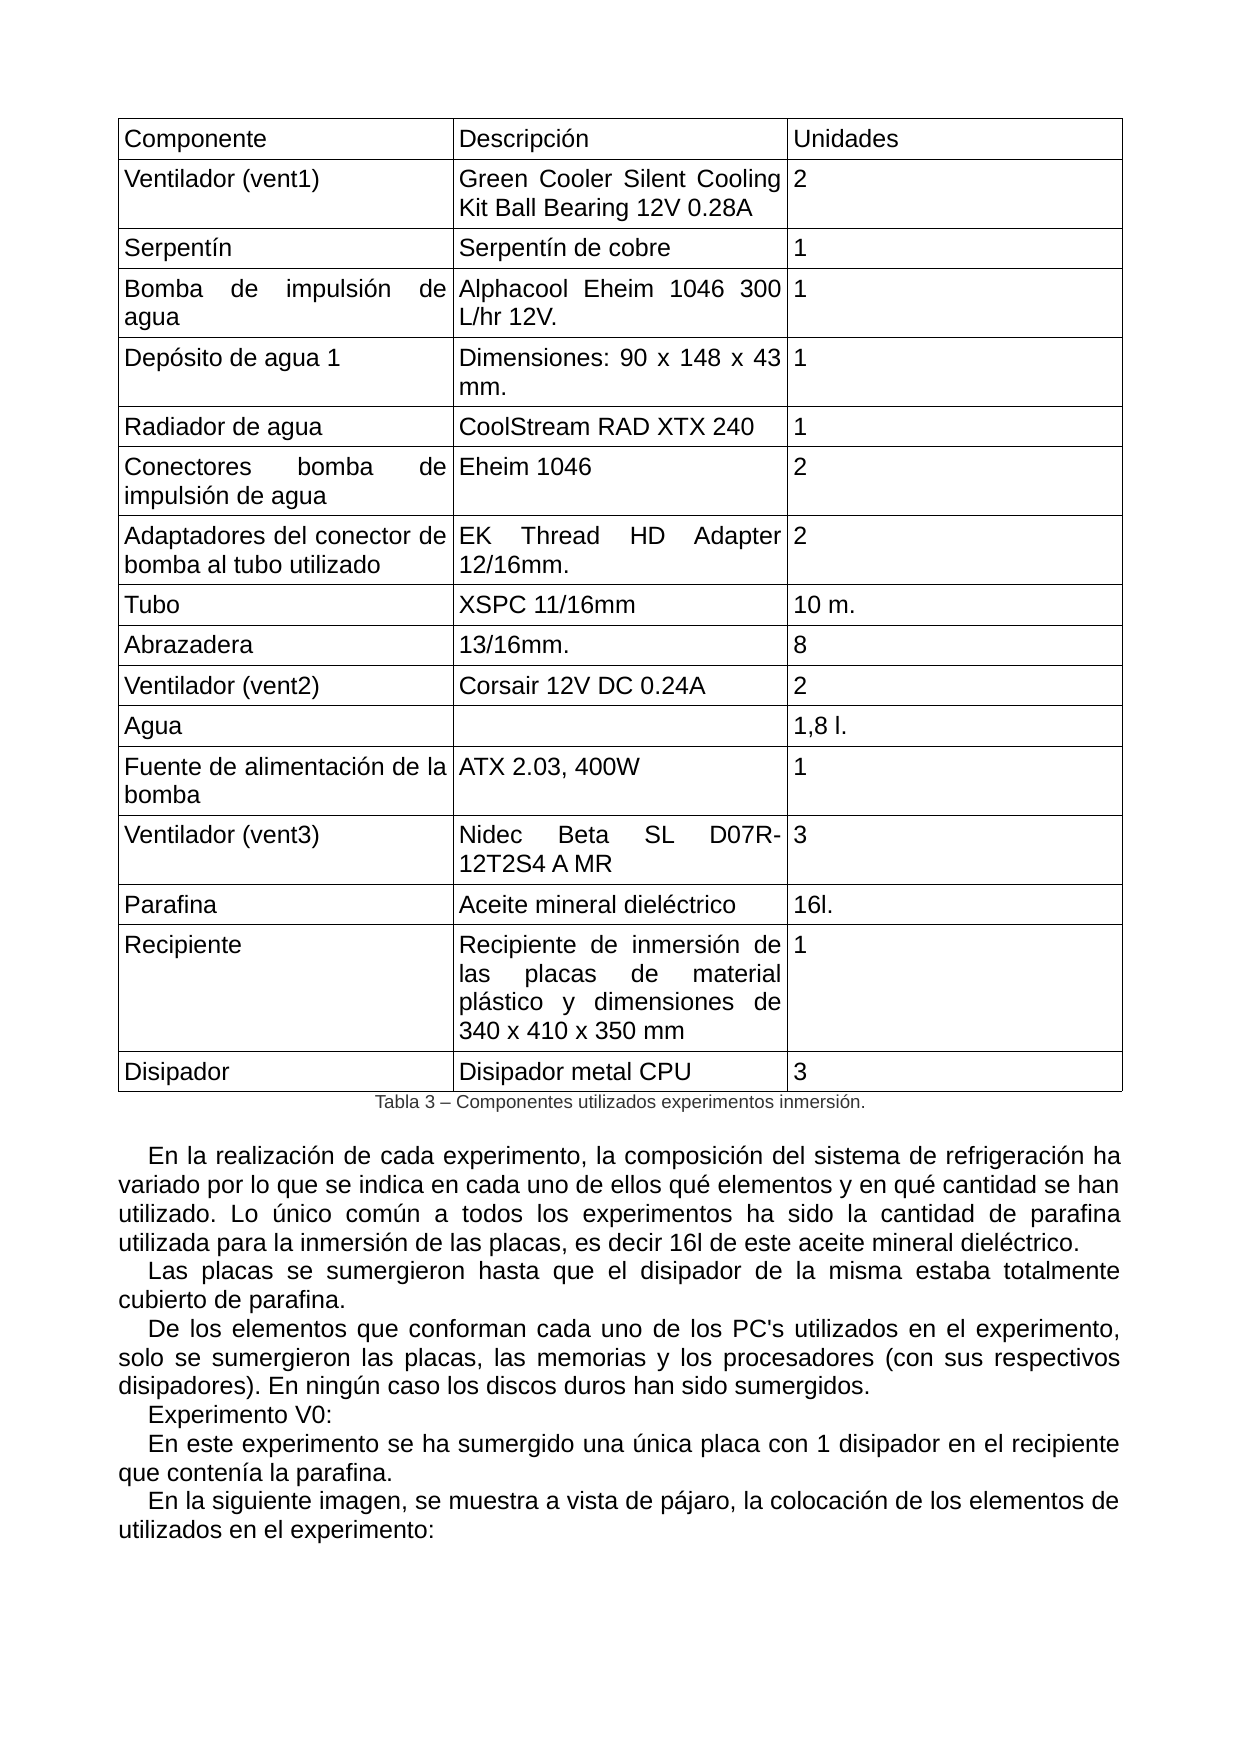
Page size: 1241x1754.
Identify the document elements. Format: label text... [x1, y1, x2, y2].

table_header Descripción [454, 119, 787, 158]
table_cell 2 [788, 516, 1122, 584]
table_cell Recipiente de inmersión de las placas de material plástico y dimensiones de 340 x 410 x 350 mm [454, 925, 787, 1051]
table_cell Aceite mineral dieléctrico [454, 885, 787, 924]
table_cell Depósito de agua 1 [119, 338, 453, 406]
table_cell Conectores bomba de impulsión de agua [119, 447, 453, 515]
table_cell 2 [788, 160, 1122, 227]
text En este experimento se ha sumergido una única placa con 1 disipador en el recipiente que contenía la parafina. [118, 1429, 1122, 1486]
table_cell Recipiente [119, 925, 453, 1051]
table_cell 1 [788, 269, 1122, 337]
table_cell Tubo [119, 585, 453, 625]
table_cell 10 m. [788, 585, 1122, 625]
table_cell 1 [788, 407, 1122, 446]
table_cell Adaptadores del conector de bomba al tubo utilizado [119, 516, 453, 584]
table_cell 2 [788, 447, 1122, 515]
table_cell 8 [788, 626, 1122, 665]
table_cell Bomba de impulsión de agua [119, 269, 453, 337]
table_cell ATX 2.03, 400W [454, 747, 787, 815]
table_cell 1 [788, 925, 1122, 1051]
table_cell Disipador [119, 1052, 453, 1091]
text De los elementos que conforman cada uno de los PC's utilizados en el experimento, solo se sumergieron las placas, las memorias y los procesadores (con sus respectivos disipadores). En ningún caso los discos duros han sido sumergidos. [118, 1314, 1122, 1400]
table_cell Serpentín de cobre [454, 229, 787, 268]
table_cell Eheim 1046 [454, 447, 787, 515]
table_cell XSPC 11/16mm [454, 585, 787, 625]
table_cell 13/16mm. [454, 626, 787, 665]
table_cell Dimensiones: 90 x 148 x 43 mm. [454, 338, 787, 406]
text En la realización de cada experimento, la composición del sistema de refrigeración ha variado por lo que se indica en cada uno de ellos qué elementos y en qué cantidad se han utilizado. Lo único común a todos los experimentos ha sido la cantidad de parafina utilizada para la inmersión de las placas, es decir 16l de este aceite mineral dieléctrico. [118, 1141, 1122, 1256]
text Experimento V0: [118, 1400, 1122, 1429]
text Tabla 3 – Componentes utilizados experimentos inmersión. [118, 1092, 1122, 1113]
table_cell EK Thread HD Adapter 12/16mm. [454, 516, 787, 584]
table_cell 1 [788, 229, 1122, 268]
table_cell Ventilador (vent2) [119, 666, 453, 705]
table_cell Parafina [119, 885, 453, 924]
table_cell [454, 706, 787, 746]
table_cell 1 [788, 747, 1122, 815]
table_cell 1,8 l. [788, 706, 1122, 746]
table_cell Disipador metal CPU [454, 1052, 787, 1091]
table_cell CoolStream RAD XTX 240 [454, 407, 787, 446]
table_cell 2 [788, 666, 1122, 705]
text Las placas se sumergieron hasta que el disipador de la misma estaba totalmente cubierto de parafina. [118, 1256, 1122, 1314]
table_cell Agua [119, 706, 453, 746]
table_cell 3 [788, 816, 1122, 884]
table_cell Abrazadera [119, 626, 453, 665]
table_cell 16l. [788, 885, 1122, 924]
table_cell Ventilador (vent3) [119, 816, 453, 884]
table_cell Fuente de alimentación de la bomba [119, 747, 453, 815]
table_cell 1 [788, 338, 1122, 406]
table_header Unidades [788, 119, 1122, 158]
text En la siguiente imagen, se muestra a vista de pájaro, la colocación de los elementos de utilizados en el experimento: [118, 1486, 1122, 1544]
table_header Componente [119, 119, 453, 158]
table_cell Serpentín [119, 229, 453, 268]
table_cell Alphacool Eheim 1046 300 L/hr 12V. [454, 269, 787, 337]
table_cell Ventilador (vent1) [119, 160, 453, 227]
table_cell 3 [788, 1052, 1122, 1091]
table_cell Nidec Beta SL D07R-12T2S4 A MR [454, 816, 787, 884]
table_cell Green Cooler Silent Cooling Kit Ball Bearing 12V 0.28A [454, 160, 787, 227]
table_cell Radiador de agua [119, 407, 453, 446]
table_cell Corsair 12V DC 0.24A [454, 666, 787, 705]
